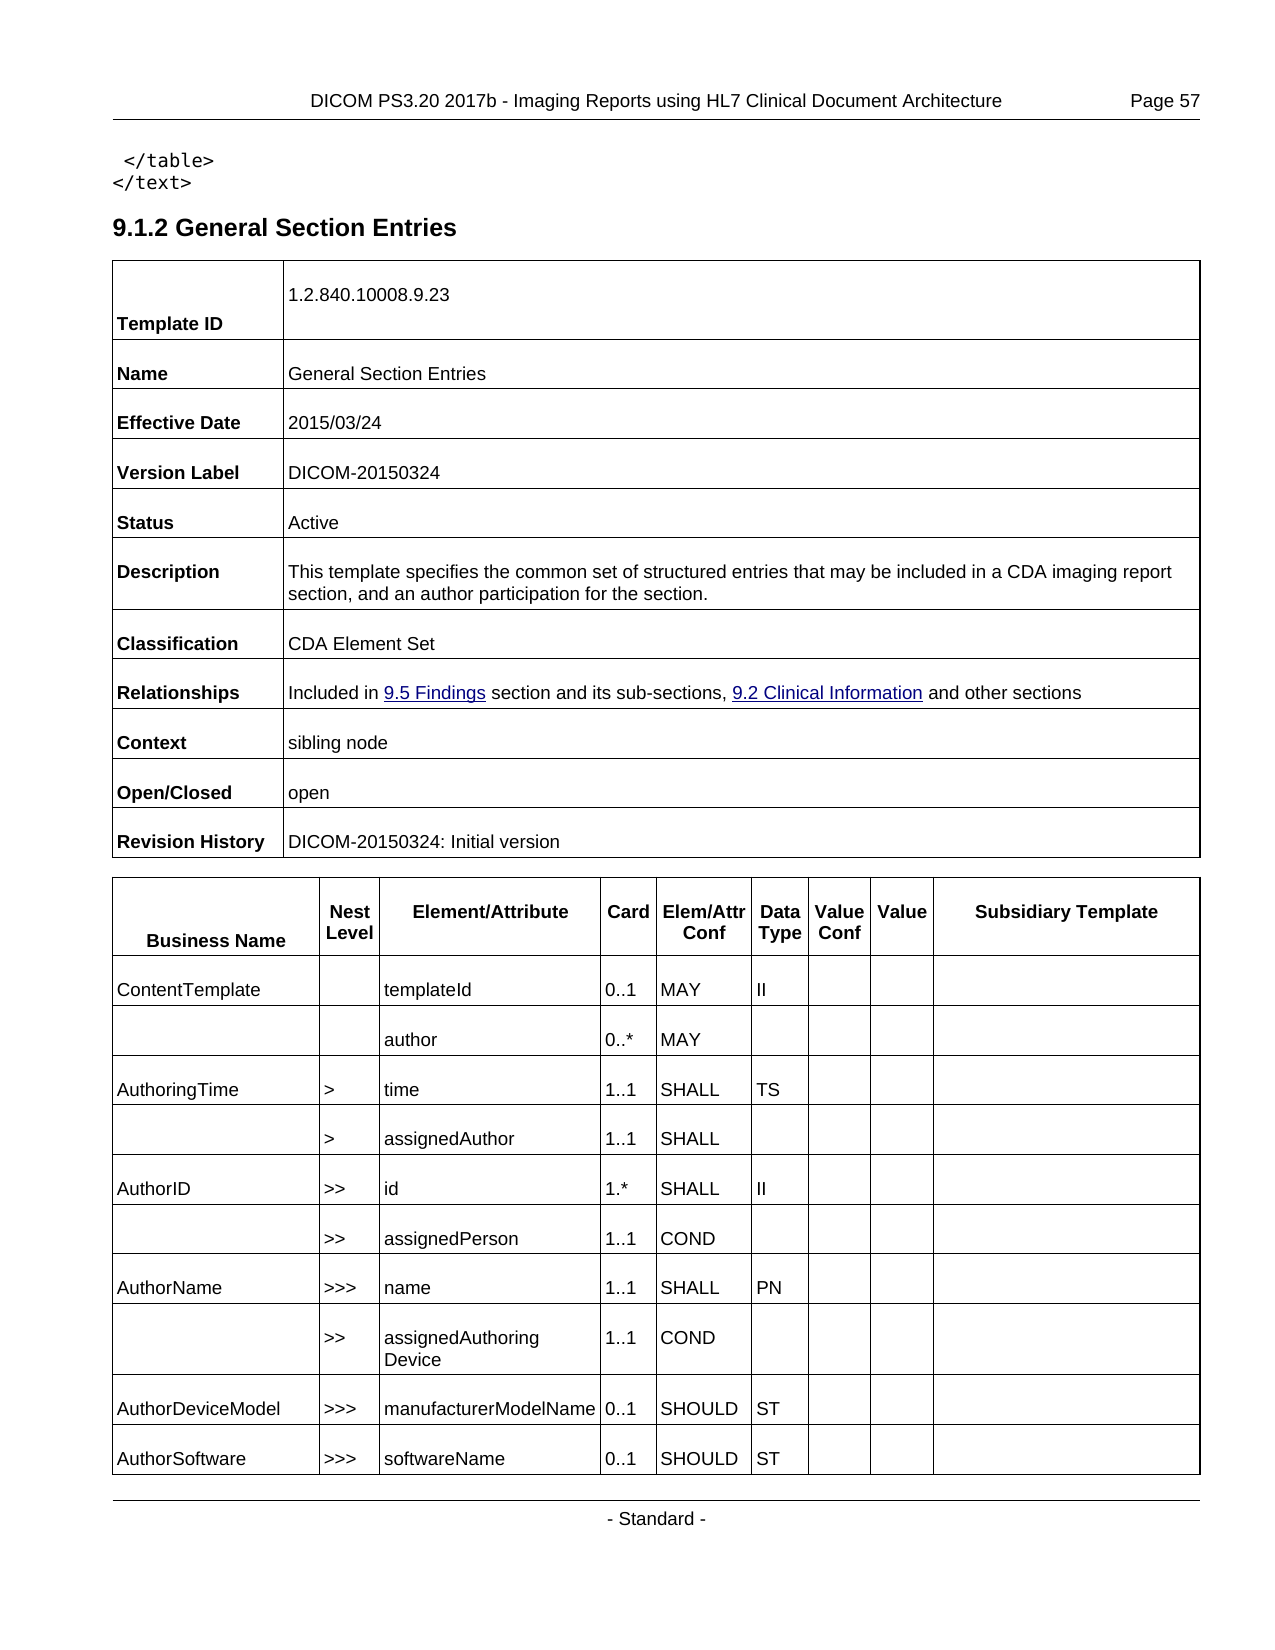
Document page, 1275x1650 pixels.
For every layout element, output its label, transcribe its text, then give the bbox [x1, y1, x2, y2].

table_cell Content​Template [113, 956, 319, 1005]
table_cell Open/Closed [113, 759, 283, 807]
table_cell 0..* [601, 1006, 656, 1054]
table_cell [752, 1205, 808, 1253]
table_cell CDA Element Set [284, 610, 1199, 658]
table_cell [113, 1205, 319, 1253]
table_header Template ID [113, 261, 283, 338]
table_cell [809, 1056, 870, 1104]
table_cell General Section Entries [284, 340, 1199, 388]
table_cell Active [284, 489, 1199, 537]
table_header Elem/Attr Conf [657, 878, 751, 955]
table_cell [320, 1006, 379, 1054]
table_cell [871, 1155, 933, 1203]
table_cell 0..1 [601, 1425, 656, 1473]
table_cell [809, 1155, 870, 1203]
table_cell ST [752, 1375, 808, 1424]
table_cell ST [752, 1425, 808, 1473]
table_cell This template specifies the common set of structured entries that may be included in a CDA imaging report section, and an author participation for the section. [284, 538, 1199, 608]
table_cell TS [752, 1056, 808, 1104]
table_cell SHOULD [657, 1375, 751, 1424]
table_cell Included in 9.5 Findings section and its sub-sections, 9.2 Clinical Information and other sections [284, 659, 1199, 708]
table_cell 1..1 [601, 1056, 656, 1104]
table_cell [934, 1155, 1199, 1203]
table_cell assigned​Authoring​Device [380, 1304, 600, 1374]
table_cell assigned​Author [380, 1105, 600, 1154]
table_cell >> [320, 1304, 379, 1374]
table_cell [809, 956, 870, 1005]
table_cell SHALL [657, 1254, 751, 1303]
table_cell II [752, 956, 808, 1005]
table_cell COND [657, 1205, 751, 1253]
table_cell [113, 1006, 319, 1054]
table_cell [809, 1254, 870, 1303]
table_cell manufacturer​Model​Name [380, 1375, 600, 1424]
table_cell [934, 1304, 1199, 1374]
table_cell [871, 1425, 933, 1473]
table_cell II [752, 1155, 808, 1203]
table_cell assigned​Person [380, 1205, 600, 1253]
table_cell > [320, 1056, 379, 1104]
table_cell DICOM-20150324 [284, 439, 1199, 487]
table_header Value [871, 878, 933, 955]
table_cell Description [113, 538, 283, 608]
table_header Data Type [752, 878, 808, 955]
table_cell [871, 1375, 933, 1424]
table_cell COND [657, 1304, 751, 1374]
table_cell [113, 1304, 319, 1374]
table_cell Author​ID [113, 1155, 319, 1203]
table_cell id [380, 1155, 600, 1203]
table_cell > [320, 1105, 379, 1154]
table_cell Author​Name [113, 1254, 319, 1303]
table_cell DICOM-20150324: Initial version [284, 808, 1199, 857]
table_cell Revision History [113, 808, 283, 857]
table_header Card [601, 878, 656, 955]
table_cell MAY [657, 1006, 751, 1054]
table_cell [871, 1006, 933, 1054]
table_cell [320, 956, 379, 1005]
table_cell >> [320, 1155, 379, 1203]
table_cell sibling node [284, 709, 1199, 757]
table_cell [934, 1425, 1199, 1473]
table_cell [809, 1375, 870, 1424]
table_cell MAY [657, 956, 751, 1005]
table_cell >>> [320, 1375, 379, 1424]
table_cell [809, 1304, 870, 1374]
table_cell [934, 1056, 1199, 1104]
table_cell 1..1 [601, 1304, 656, 1374]
table_cell [752, 1006, 808, 1054]
table_cell [871, 1254, 933, 1303]
table_cell SHALL [657, 1155, 751, 1203]
table_cell SHOULD [657, 1425, 751, 1473]
table_cell 1..1 [601, 1205, 656, 1253]
table_cell Author​Software [113, 1425, 319, 1473]
table_cell Version Label [113, 439, 283, 487]
table_cell [934, 956, 1199, 1005]
table_cell >>> [320, 1254, 379, 1303]
table_header Value Conf [809, 878, 870, 955]
table_cell [871, 1205, 933, 1253]
table_cell 0..1 [601, 956, 656, 1005]
table_cell 0..1 [601, 1375, 656, 1424]
table_cell Relationships [113, 659, 283, 708]
table_cell 1.* [601, 1155, 656, 1203]
table_cell PN [752, 1254, 808, 1303]
table_cell >> [320, 1205, 379, 1253]
table_cell [809, 1006, 870, 1054]
table_cell [934, 1375, 1199, 1424]
table_cell name [380, 1254, 600, 1303]
table_cell Status [113, 489, 283, 537]
table_cell Name [113, 340, 283, 388]
table_cell author [380, 1006, 600, 1054]
table_header Nest Level [320, 878, 379, 955]
table_cell [113, 1105, 319, 1154]
table_cell [809, 1105, 870, 1154]
table_cell [752, 1304, 808, 1374]
table_cell software​Name [380, 1425, 600, 1473]
table_cell SHALL [657, 1105, 751, 1154]
table_cell open [284, 759, 1199, 807]
table_cell template​Id [380, 956, 600, 1005]
text </table> </text> [112, 150, 1200, 194]
table_cell [934, 1205, 1199, 1253]
table_cell [934, 1254, 1199, 1303]
table_header Business Name [113, 878, 319, 955]
table_cell 2015/03/24 [284, 389, 1199, 438]
table_cell [871, 1304, 933, 1374]
table_cell [752, 1105, 808, 1154]
table_cell Author​Device​Model [113, 1375, 319, 1424]
table_cell [871, 1105, 933, 1154]
table_header Subsidiary Template [934, 878, 1199, 955]
table_header Element/​Attribute [380, 878, 600, 955]
table_cell [871, 956, 933, 1005]
table_cell Classification [113, 610, 283, 658]
table_cell 1..1 [601, 1254, 656, 1303]
table_cell 1..1 [601, 1105, 656, 1154]
table_cell [934, 1105, 1199, 1154]
table_cell time [380, 1056, 600, 1104]
table_cell >>> [320, 1425, 379, 1473]
table_cell [809, 1205, 870, 1253]
table_header 1.2.840.10008.9.23 [284, 261, 1199, 338]
table_cell Authoring​Time [113, 1056, 319, 1104]
table_cell Effective Date [113, 389, 283, 438]
table_cell Context [113, 709, 283, 757]
table_cell SHALL [657, 1056, 751, 1104]
table_cell [809, 1425, 870, 1473]
table_cell [934, 1006, 1199, 1054]
text 9.1.2 General Section Entries [112, 212, 1200, 241]
table_cell [871, 1056, 933, 1104]
